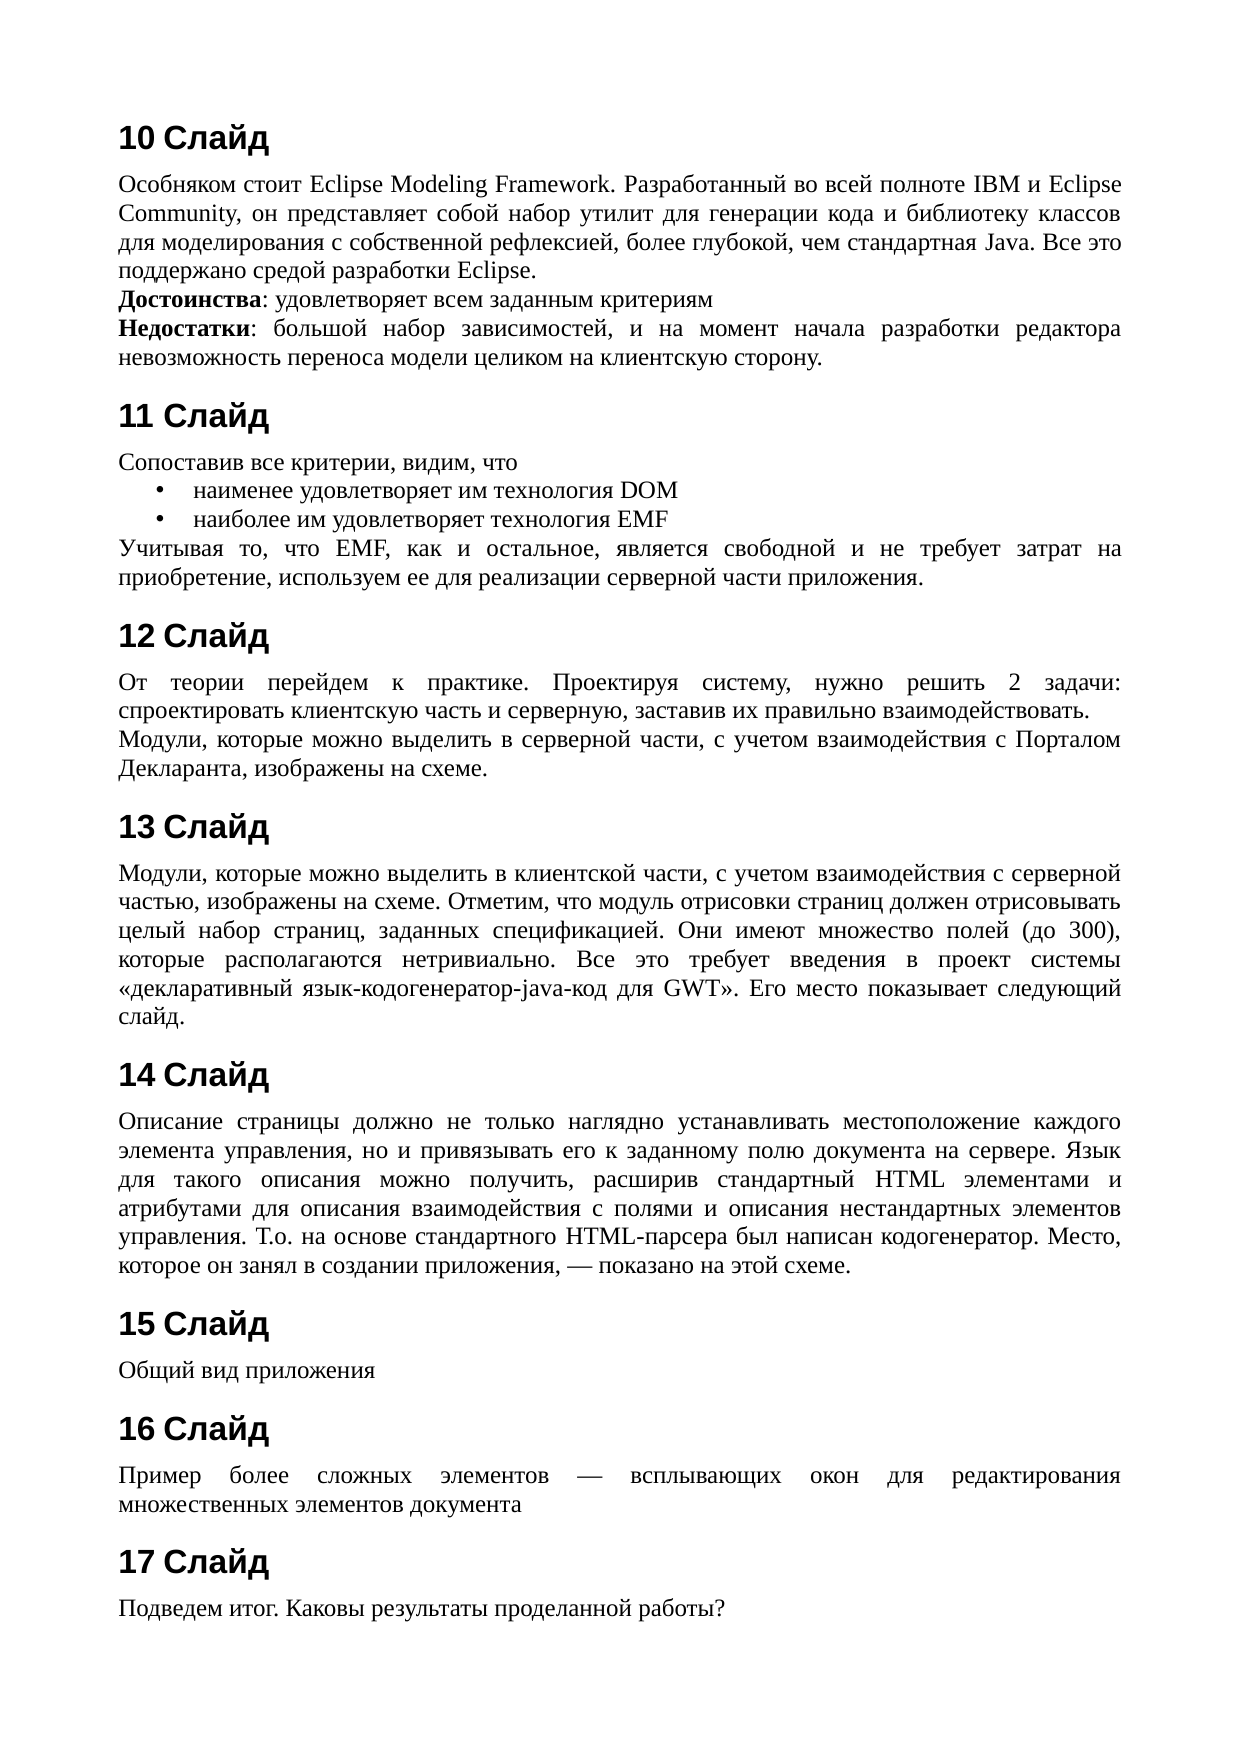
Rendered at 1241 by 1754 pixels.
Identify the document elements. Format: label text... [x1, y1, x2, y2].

subtitle Слайд [118, 118, 1122, 157]
subtitle Слайд [118, 615, 1122, 654]
text Модули, которые можно выделить в клиентской части, с учетом взаимодействия с серверной частью, изображены на схеме. Отметим, что модуль отрисовки страниц должен отрисовывать целый набор страниц, заданных спецификацией. Они имеют множество полей (до 300), которые располагаются нетривиально. Все это требует введения в проект системы «декларативный язык-кодогенератор-java-код для GWT». Его место показывает следующий слайд. [118, 858, 1122, 1030]
subtitle Слайд [118, 1542, 1122, 1581]
list наименее удовлетворяет им технология DOM [156, 475, 1122, 504]
subtitle Слайд [118, 396, 1122, 434]
text Недостатки: большой набор зависимостей, и на момент начала разработки редактора невозможность переноса модели целиком на клиентскую сторону. [118, 313, 1122, 371]
text Учитывая то, что EMF, как и остальное, является свободной и не требует затрат на приобретение, используем ее для реализации серверной части приложения. [118, 533, 1122, 590]
text Общий вид приложения [118, 1355, 1122, 1384]
text От теории перейдем к практике. Проектируя систему, нужно решить 2 задачи: спроектировать клиентскую часть и серверную, заставив их правильно взаимодействовать. [118, 667, 1122, 724]
text Достоинства: удовлетворяет всем заданным критериям [118, 284, 1122, 313]
subtitle Слайд [118, 807, 1122, 845]
subtitle Слайд [118, 1055, 1122, 1094]
text Описание страницы должно не только наглядно устанавливать местоположение каждого элемента управления, но и привязывать его к заданному полю документа на сервере. Язык для такого описания можно получить, расширив стандартный HTML элементами и атрибутами для описания взаимодействия с полями и описания нестандартных элементов управления. Т.о. на основе стандартного HTML-парсера был написан кодогенератор. Место, которое он занял в создании приложения, — показано на этой схеме. [118, 1106, 1122, 1279]
text Пример более сложных элементов — всплывающих окон для редактирования множественных элементов документа [118, 1460, 1122, 1517]
text Подведем итог. Каковы результаты проделанной работы? [118, 1593, 1122, 1622]
text Сопоставив все критерии, видим, что [118, 447, 1122, 475]
text Особняком стоит Eclipse Modeling Framework. Разработанный во всей полноте IBM и Eclipse Community, он представляет собой набор утилит для генерации кода и библиотеку классов для моделирования с собственной рефлексией, более глубокой, чем стандартная Java. Все это поддержано средой разработки Eclipse. [118, 169, 1122, 284]
text Модули, которые можно выделить в серверной части, с учетом взаимодействия с Порталом Декларанта, изображены на схеме. [118, 724, 1122, 782]
subtitle Слайд [118, 1304, 1122, 1342]
subtitle Слайд [118, 1409, 1122, 1447]
list наиболее им удовлетворяет технология EMF [156, 504, 1122, 533]
